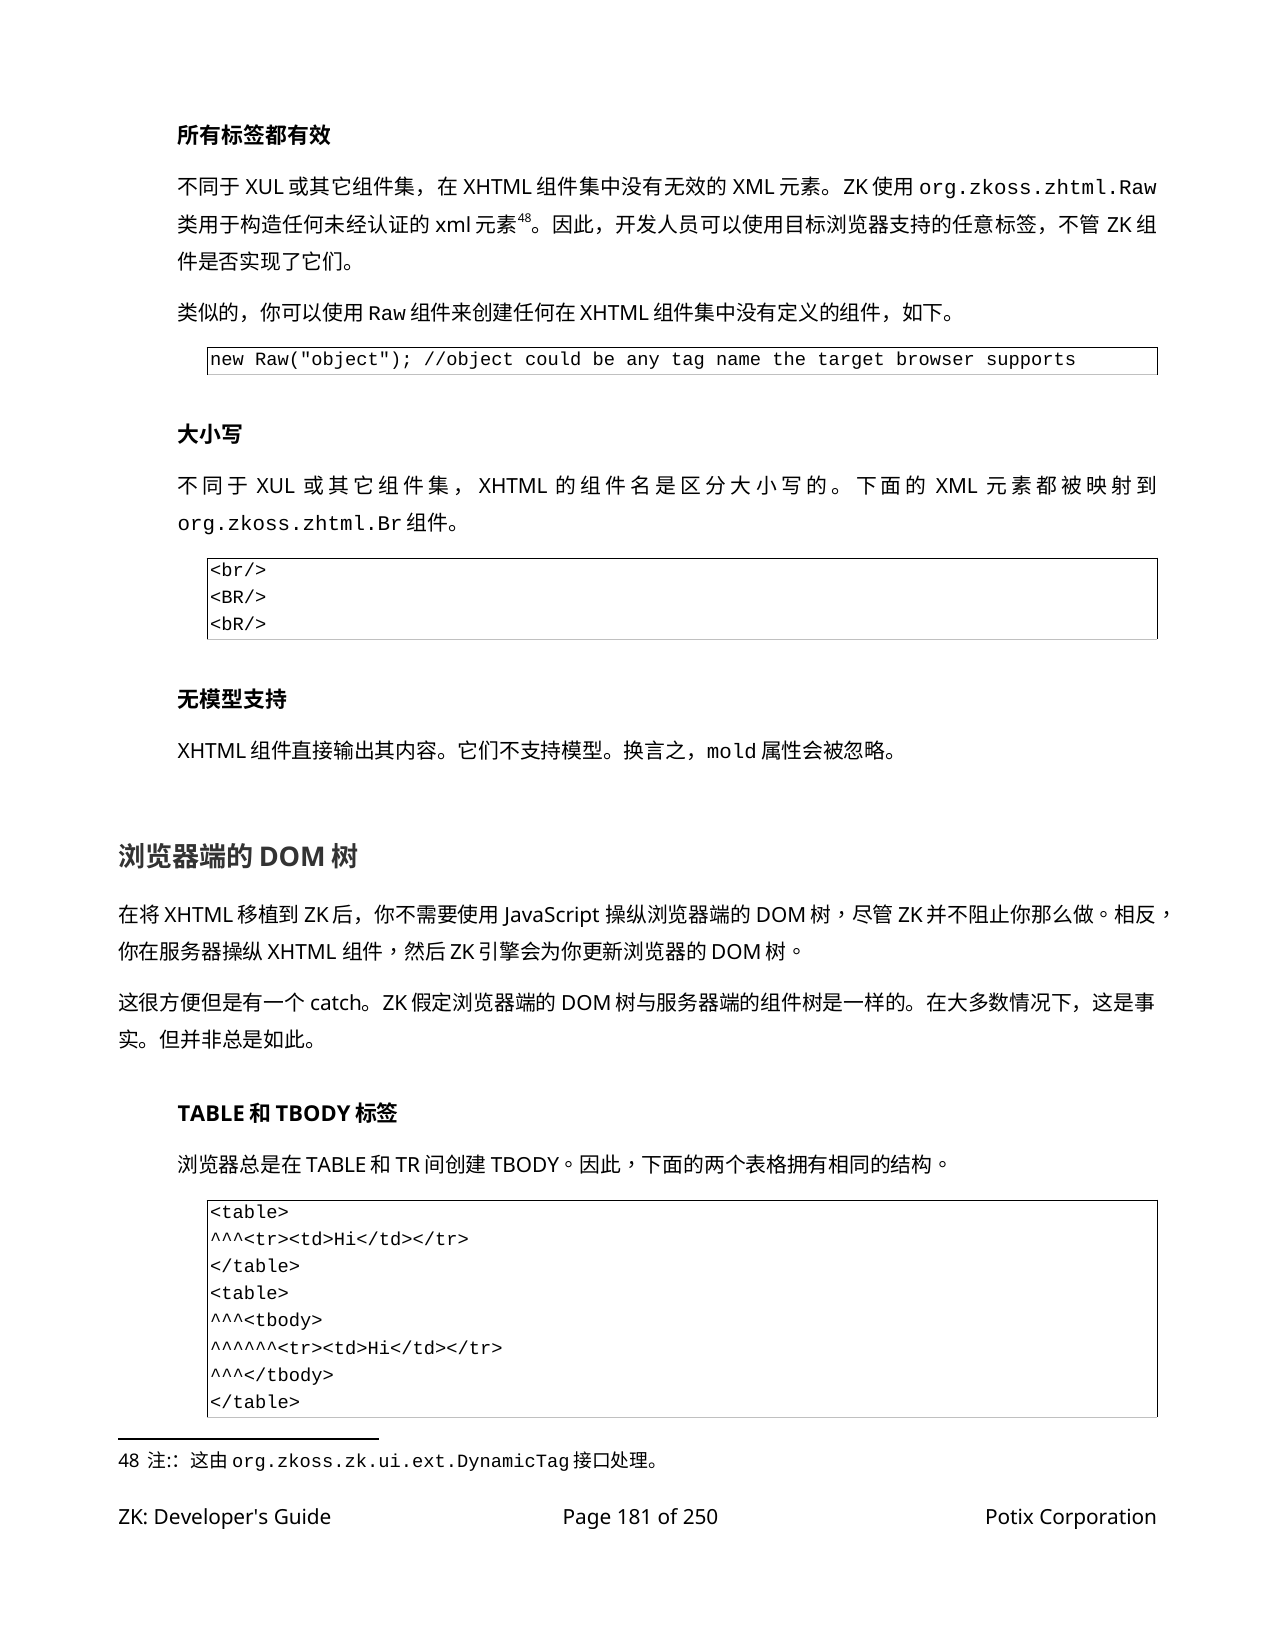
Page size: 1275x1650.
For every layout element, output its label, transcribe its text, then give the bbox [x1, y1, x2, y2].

text 在将XHTML移植到ZK后，你不需要使用JavaScript 操纵浏览器端的DOM树，尽管ZK并不阻止你那么做。相反，你在服务器操纵XHTML 组件，然后ZK引擎会为你更新浏览器的DOM树。 [118, 898, 1157, 966]
text 注:：这由 org.zkoss.zk.ui.ext.DynamicTag接口处理。 [118, 1445, 1157, 1473]
text 类似的，你可以使用Raw组件来创建任何在XHTML组件集中没有定义的组件，如下。 [177, 296, 1157, 327]
text 这很方便但是有一个catch。ZK假定浏览器端的DOM树与服务器端的组件树是一样的。在大多数情况下，这是事实。但并非总是如此。 [118, 986, 1157, 1054]
text <table> [208, 1281, 1157, 1305]
text <BR/> [208, 585, 1157, 609]
text XHTML组件直接输出其内容。它们不支持模型。换言之，mold属性会被忽略。 [177, 734, 1157, 764]
text <br/> [208, 559, 1157, 582]
subtitle TABLE和TBODY标签 [177, 1096, 1157, 1128]
text </table> [208, 1390, 1157, 1417]
text 不同于XUL或其它组件集，XHTML的组件名是区分大小写的。下面的XML元素都被映射到 org.zkoss.zhtml.Br组件。 [177, 469, 1157, 537]
text <table> [208, 1201, 1157, 1224]
text ^^^^^^<tr><td>Hi</td></tr> [208, 1336, 1157, 1360]
subtitle 所有标签都有效 [177, 118, 1157, 150]
subtitle 无模型支持 [177, 682, 1157, 714]
subtitle 浏览器端的DOM树 [118, 835, 1157, 874]
subtitle 大小写 [177, 417, 1157, 449]
text 浏览器总是在TABLE和TR间创建TBODY。因此，下面的两个表格拥有相同的结构。 [177, 1149, 1157, 1179]
text <bR/> [208, 612, 1157, 639]
text ^^^<tbody> [208, 1308, 1157, 1333]
text ^^^</tbody> [208, 1363, 1157, 1387]
text ^^^<tr><td>Hi</td></tr> [208, 1227, 1157, 1251]
text new Raw("object"); //object could be any tag name the target browser supports [208, 348, 1157, 374]
text </table> [208, 1254, 1157, 1278]
text 不同于XUL或其它组件集，在XHTML组件集中没有无效的XML元素。ZK使用org.zkoss.zhtml.Raw类用于构造任何未经认证的xml元素。因此，开发人员可以使用目标浏览器支持的任意标签，不管ZK组件是否实现了它们。 [177, 171, 1157, 276]
